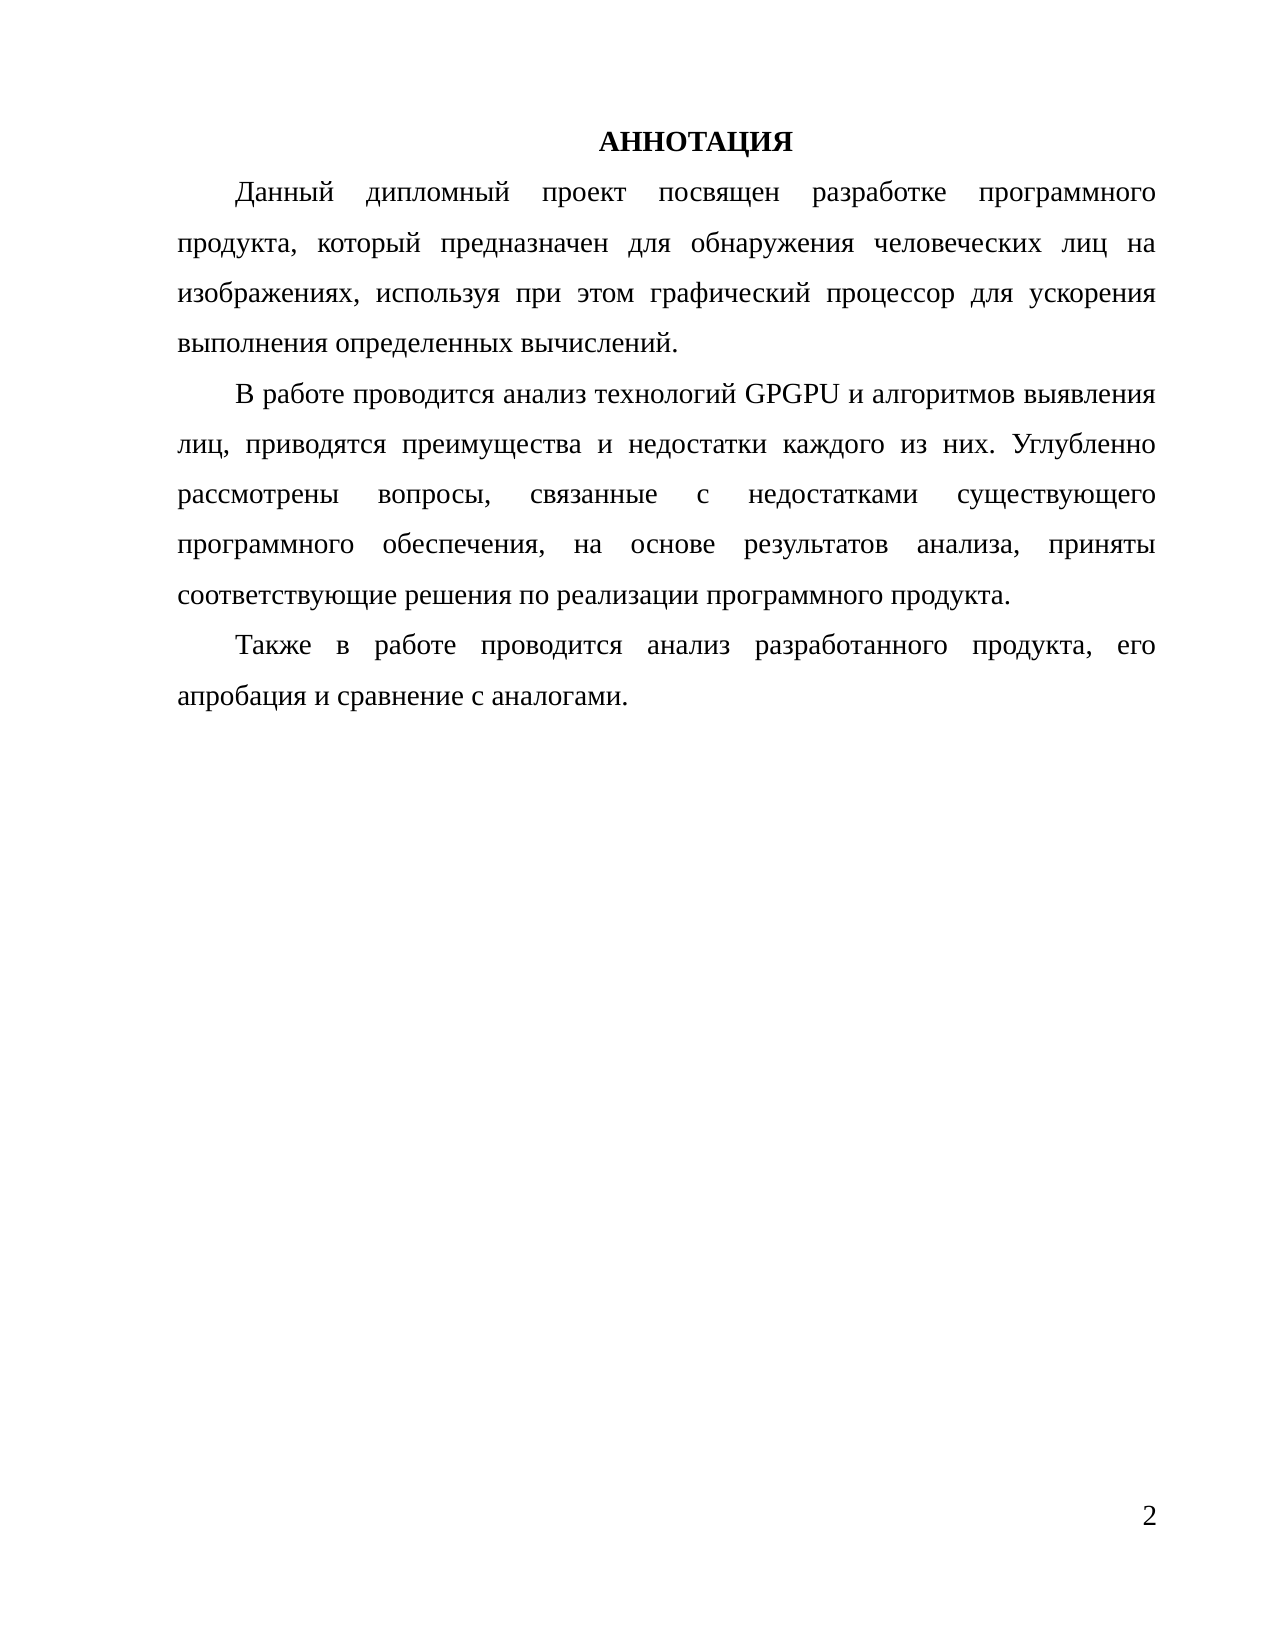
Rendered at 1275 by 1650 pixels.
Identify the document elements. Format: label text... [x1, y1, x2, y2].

text В работе проводится анализ технологий GPGPU и алгоритмов выявления лиц, приводятся преимущества и недостатки каждого из них. Углубленно рассмотрены вопросы, связанные с недостатками существующего программного обеспечения, на основе результатов анализа, приняты соответствующие решения по реализации программного продукта. [177, 376, 1157, 611]
text Также в работе проводится анализ разработанного продукта, его апробация и сравнение с аналогами. [177, 627, 1157, 711]
text Данный дипломный проект посвящен разработке программного продукта, который предназначен для обнаружения человеческих лиц на изображениях, используя при этом графический процессор для ускорения выполнения определенных вычислений. [177, 174, 1157, 359]
text АННОТАЦИЯ [177, 124, 1157, 158]
